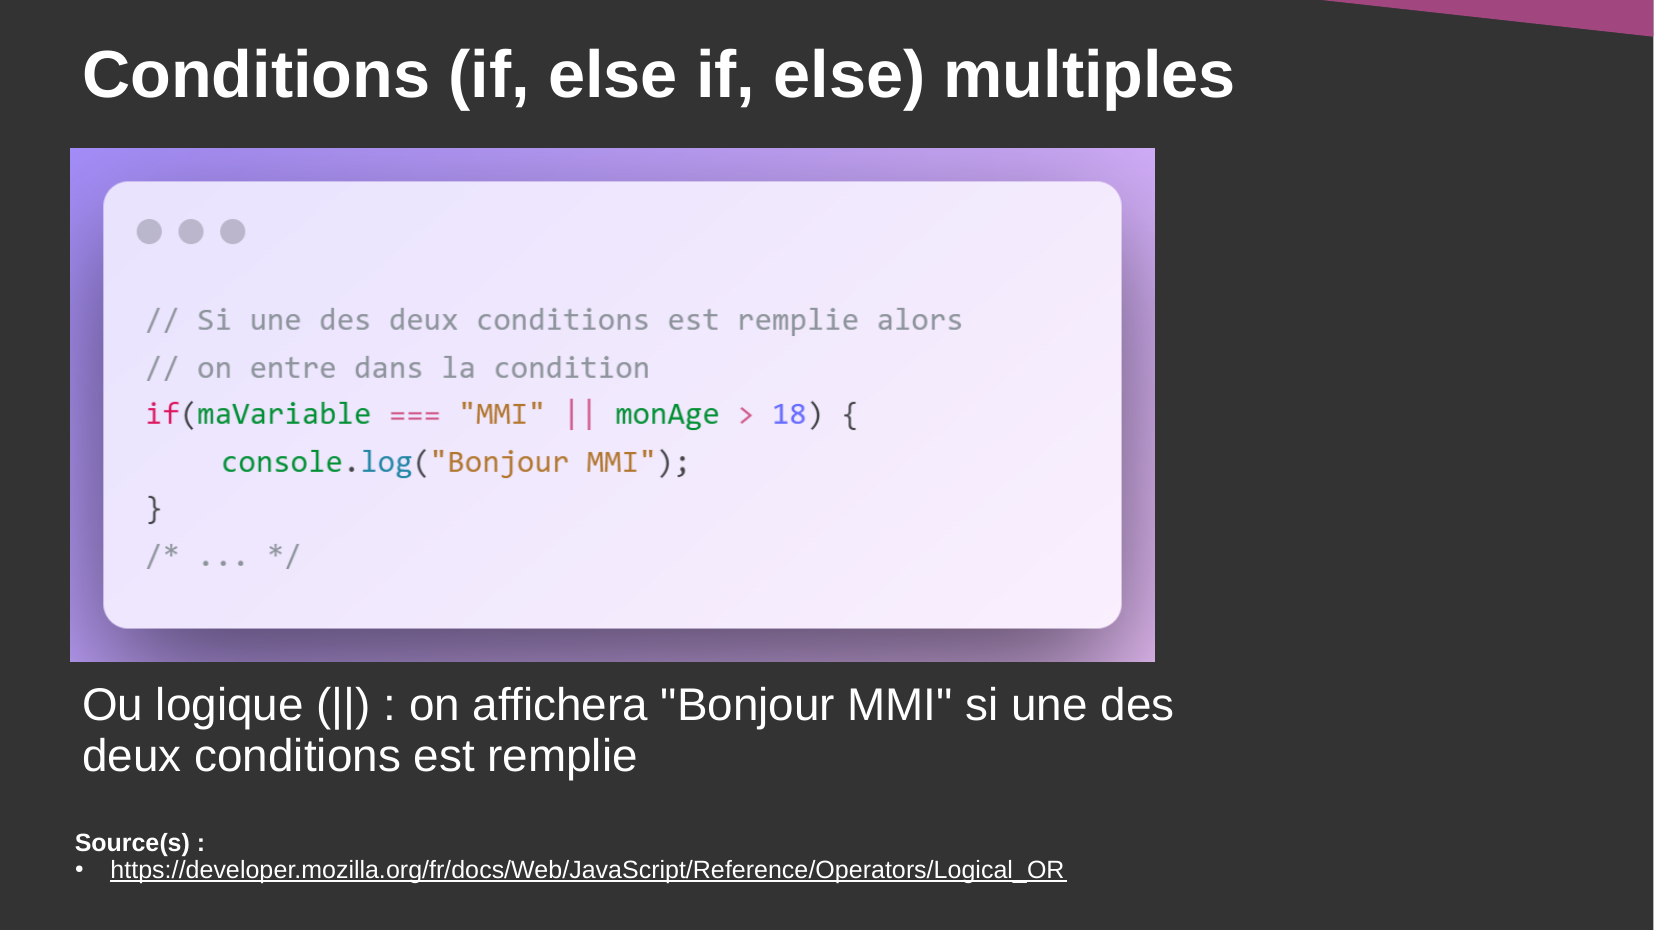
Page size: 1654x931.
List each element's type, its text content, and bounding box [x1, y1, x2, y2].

text_box Source(s) : https://developer.mozilla.org/fr/docs/Web/JavaScript/Reference/Operators/Logical_OR [60, 820, 1583, 892]
title Ou logique (||) : on affichera "Bonjour MMI" si une des deux conditions est remplie [82, 679, 1193, 782]
picture [70, 148, 1155, 662]
text_box [1321, 0, 1654, 37]
title Conditions (if, else if, else) multiples [82, 37, 1571, 114]
